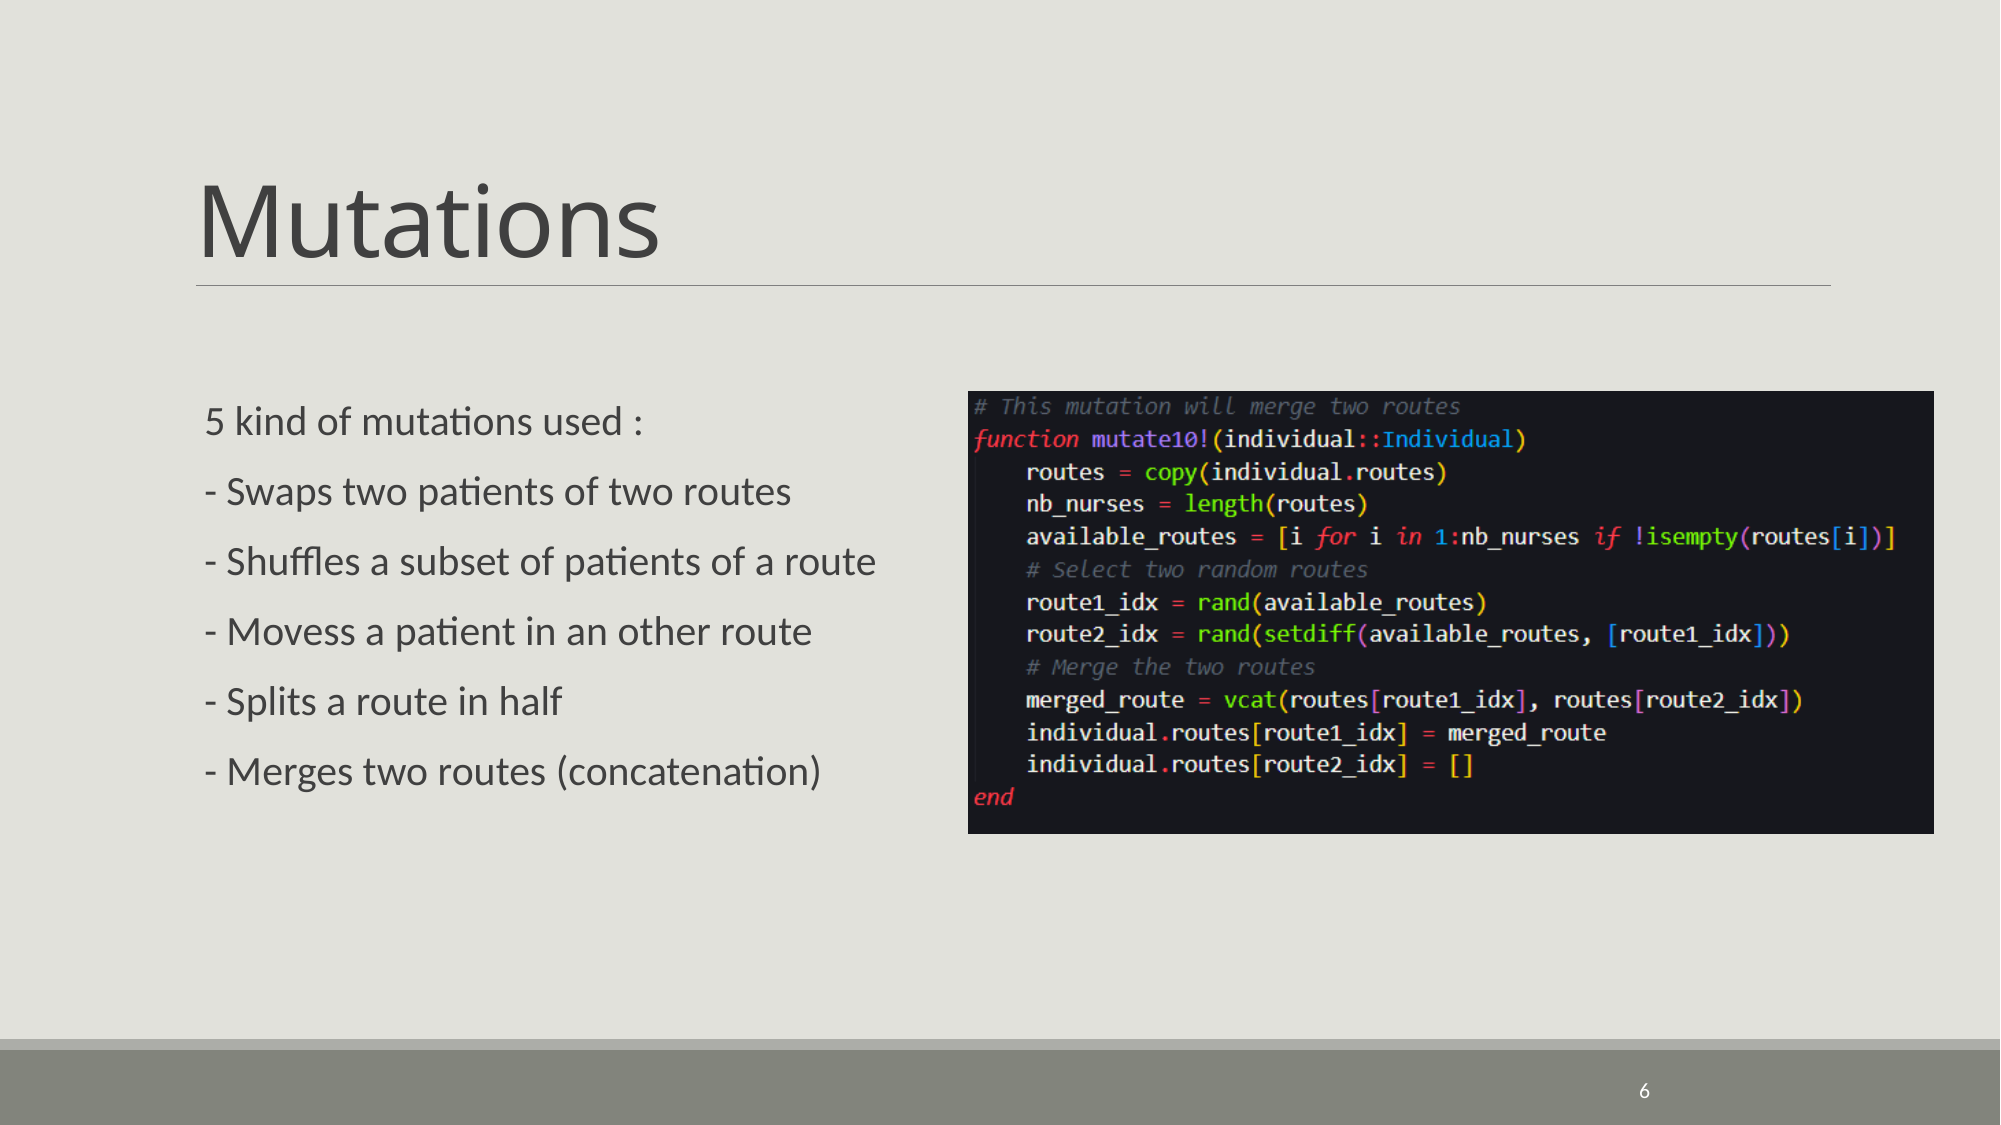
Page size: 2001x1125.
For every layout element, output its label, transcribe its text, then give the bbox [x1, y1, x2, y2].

text_box [1624, 1059, 1840, 1120]
picture [968, 391, 1934, 835]
title Mutations [180, 47, 1831, 286]
list 5 kind of mutations used : - Swaps two patients of two routes - Shuffles a subset of patients of a route - Movess a patient in an other route - Splits a route in half - Merges two routes (concatenation) [189, 391, 1840, 1052]
